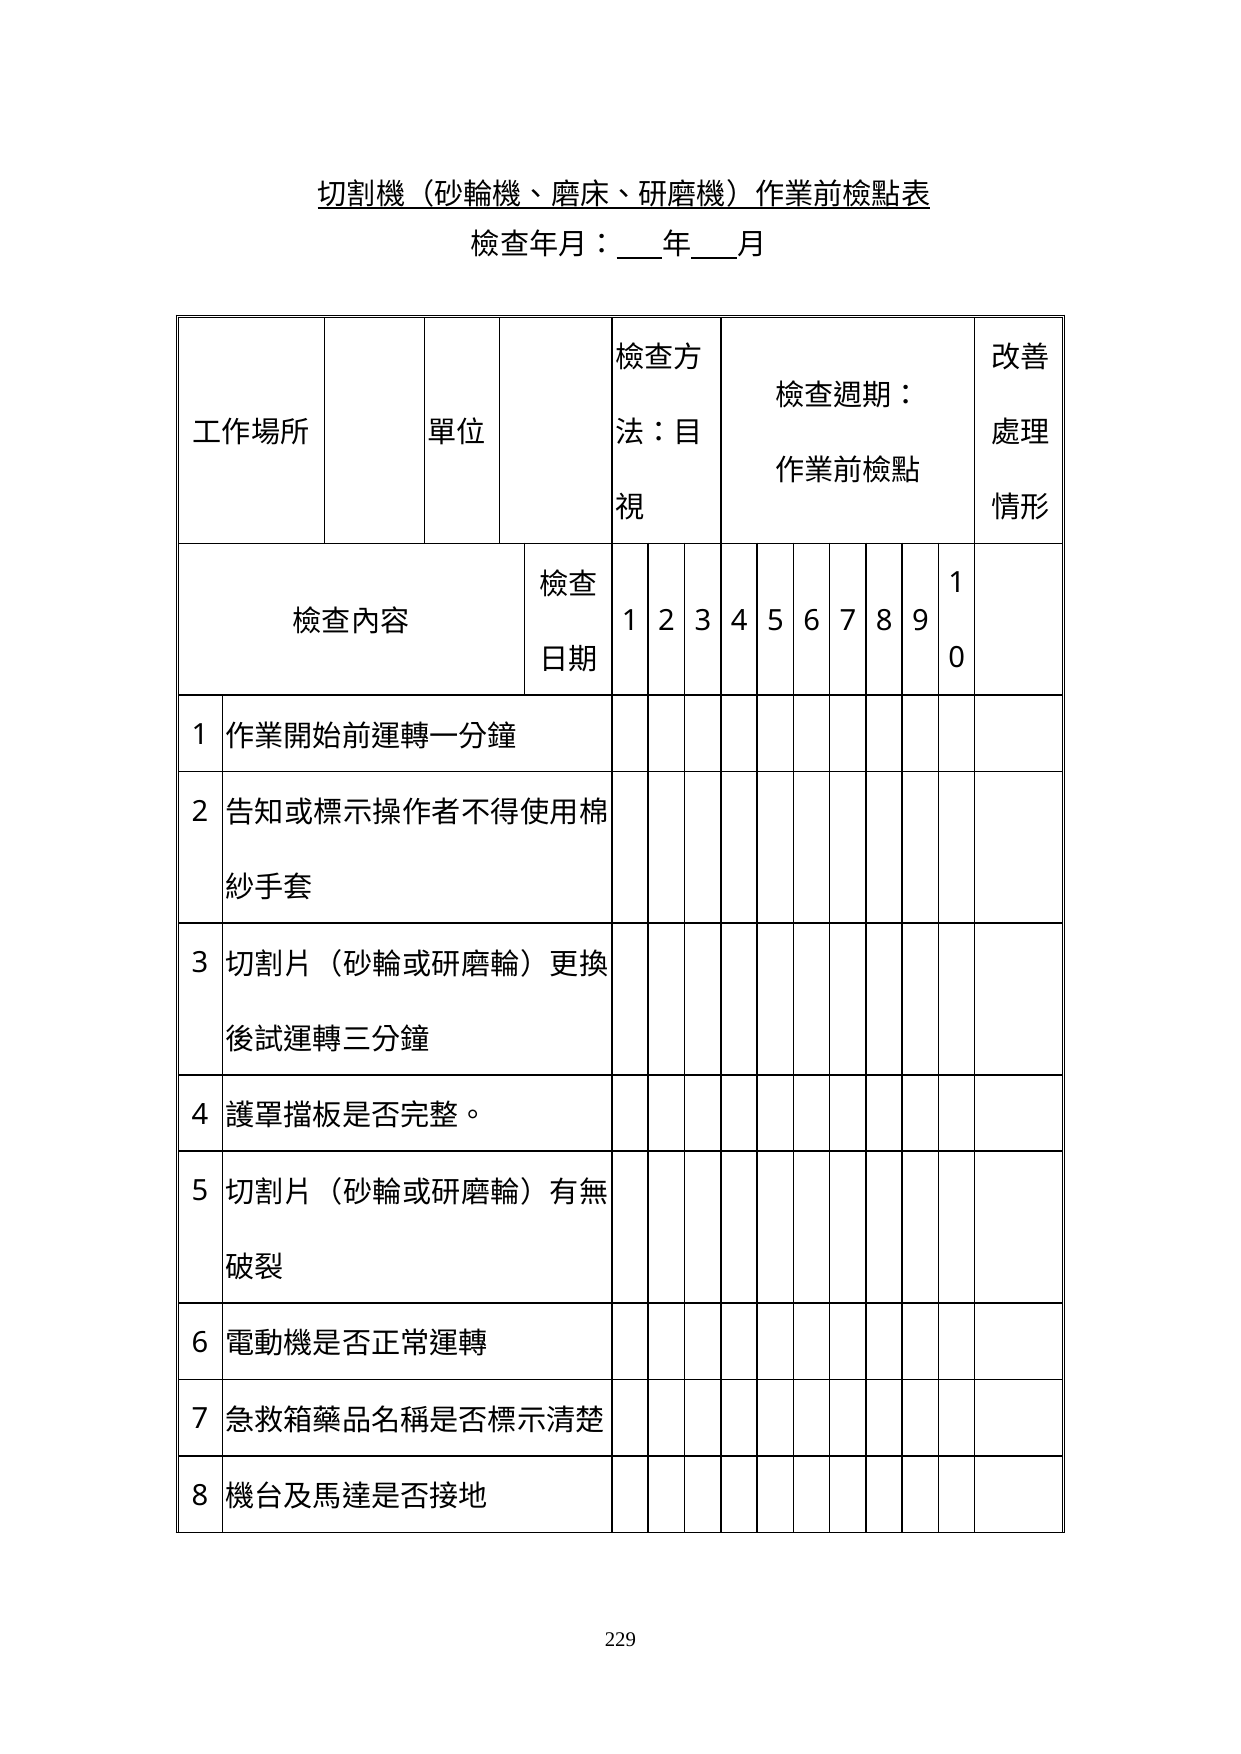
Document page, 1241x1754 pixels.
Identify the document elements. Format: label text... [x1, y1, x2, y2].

table_cell [613, 1457, 647, 1532]
table_cell [903, 1380, 938, 1455]
table_cell [939, 1304, 974, 1378]
table_header 檢查週期： 作業前檢點 [722, 318, 974, 543]
table_cell 1 [179, 696, 222, 771]
text 檢查年月： 年 月 [110, 214, 1126, 264]
table_cell [939, 1076, 974, 1150]
table_cell [794, 1380, 829, 1455]
table_cell 1 [613, 544, 647, 694]
table_cell [613, 924, 647, 1074]
table_header 改善處理情形 [975, 318, 1062, 543]
table_cell 10 [939, 544, 974, 694]
table_cell 切割片（砂輪或研磨輪）更換後試運轉三分鐘 [223, 924, 611, 1074]
table_cell [975, 1380, 1062, 1455]
table_cell [939, 924, 974, 1074]
table_cell [758, 924, 793, 1074]
table_cell 5 [758, 544, 793, 694]
table_cell [794, 1457, 829, 1532]
table_cell [830, 1152, 865, 1302]
table_cell [685, 1457, 720, 1532]
table_cell 告知或標示操作者不得使用棉紗手套 [223, 772, 611, 922]
table_cell [903, 1304, 938, 1378]
table_cell [758, 1457, 793, 1532]
table_cell [975, 1304, 1062, 1378]
table_cell [722, 1304, 756, 1378]
table_cell [830, 696, 865, 771]
table_cell [649, 696, 684, 771]
table_cell [758, 1076, 793, 1150]
table_header [325, 318, 424, 543]
table_cell [830, 1076, 865, 1150]
table_cell [903, 924, 938, 1074]
table_cell [613, 696, 647, 771]
table_cell 6 [794, 544, 829, 694]
table_cell [649, 924, 684, 1074]
table_cell [794, 1152, 829, 1302]
table_cell [685, 924, 720, 1074]
table_cell [649, 1152, 684, 1302]
table_cell [903, 1457, 938, 1532]
table_cell [867, 1076, 901, 1150]
table_cell [613, 772, 647, 922]
table_cell [867, 1152, 901, 1302]
table_cell [939, 1152, 974, 1302]
table_cell 3 [685, 544, 720, 694]
table_cell [794, 772, 829, 922]
table_cell [794, 696, 829, 771]
table_cell [685, 1076, 720, 1150]
table_cell 9 [903, 544, 938, 694]
table_cell [975, 1152, 1062, 1302]
table_cell [975, 924, 1062, 1074]
table_cell [794, 1304, 829, 1378]
table_header 單位 [425, 318, 499, 543]
table_cell 機台及馬達是否接地 [223, 1457, 611, 1532]
table_cell [758, 1152, 793, 1302]
table_cell [758, 1380, 793, 1455]
table_cell [685, 1304, 720, 1378]
table_cell [867, 1380, 901, 1455]
table_cell [649, 1304, 684, 1378]
table_cell [830, 772, 865, 922]
table_cell [722, 1152, 756, 1302]
table_cell [903, 1076, 938, 1150]
table_cell 3 [179, 924, 222, 1074]
table_cell 檢查日期 [525, 544, 611, 694]
table_cell 5 [179, 1152, 222, 1302]
table_header 工作場所 [179, 318, 324, 543]
table_cell [867, 1304, 901, 1378]
table_cell [830, 924, 865, 1074]
table_cell [685, 696, 720, 771]
table_cell [794, 1076, 829, 1150]
table_cell [613, 1304, 647, 1378]
table_cell 護罩擋板是否完整。 [223, 1076, 611, 1150]
table_cell [939, 1457, 974, 1532]
table_cell [722, 1380, 756, 1455]
table_cell [975, 772, 1062, 922]
table_cell [649, 772, 684, 922]
table_cell [867, 696, 901, 771]
table_cell [903, 772, 938, 922]
table_cell [613, 1380, 647, 1455]
table_cell [722, 772, 756, 922]
table_header 檢查方法：目視 [613, 318, 720, 543]
table_cell [649, 1457, 684, 1532]
table_cell [649, 1076, 684, 1150]
table_cell 4 [722, 544, 756, 694]
text 切割機（砂輪機、磨床、研磨機）作業前檢點表 [148, 164, 1099, 214]
table_cell [975, 544, 1062, 694]
table_cell 檢查內容 [179, 544, 524, 694]
table_cell 8 [867, 544, 901, 694]
table_cell [975, 1076, 1062, 1150]
table_header [500, 318, 611, 543]
table_cell [758, 772, 793, 922]
table_cell [722, 924, 756, 1074]
table_cell 2 [179, 772, 222, 922]
table_cell [758, 696, 793, 771]
table_cell 8 [179, 1457, 222, 1532]
table_cell [758, 1304, 793, 1378]
table_cell 切割片（砂輪或研磨輪）有無破裂 [223, 1152, 611, 1302]
table_cell [903, 696, 938, 771]
table_cell [903, 1152, 938, 1302]
table_cell [649, 1380, 684, 1455]
table_cell [685, 1380, 720, 1455]
table_cell [975, 696, 1062, 771]
table_cell [830, 1457, 865, 1532]
table_cell [939, 772, 974, 922]
table_cell 7 [830, 544, 865, 694]
table_cell [867, 924, 901, 1074]
table_cell 電動機是否正常運轉 [223, 1304, 611, 1378]
table_cell [939, 1380, 974, 1455]
table_cell [613, 1152, 647, 1302]
table_cell [722, 696, 756, 771]
table_cell [722, 1076, 756, 1150]
table_cell 6 [179, 1304, 222, 1378]
table_cell [830, 1304, 865, 1378]
table_cell [722, 1457, 756, 1532]
table_cell 作業開始前運轉一分鐘 [223, 696, 611, 771]
table_cell 4 [179, 1076, 222, 1150]
table_cell 2 [649, 544, 684, 694]
table_cell [867, 1457, 901, 1532]
table_cell 7 [179, 1380, 222, 1455]
table_cell [830, 1380, 865, 1455]
table_cell [975, 1457, 1062, 1532]
table_cell 急救箱藥品名稱是否標示清楚 [223, 1380, 611, 1455]
table_cell [613, 1076, 647, 1150]
table_cell [685, 772, 720, 922]
table_cell [794, 924, 829, 1074]
table_cell [939, 696, 974, 771]
table_cell [685, 1152, 720, 1302]
table_cell [867, 772, 901, 922]
